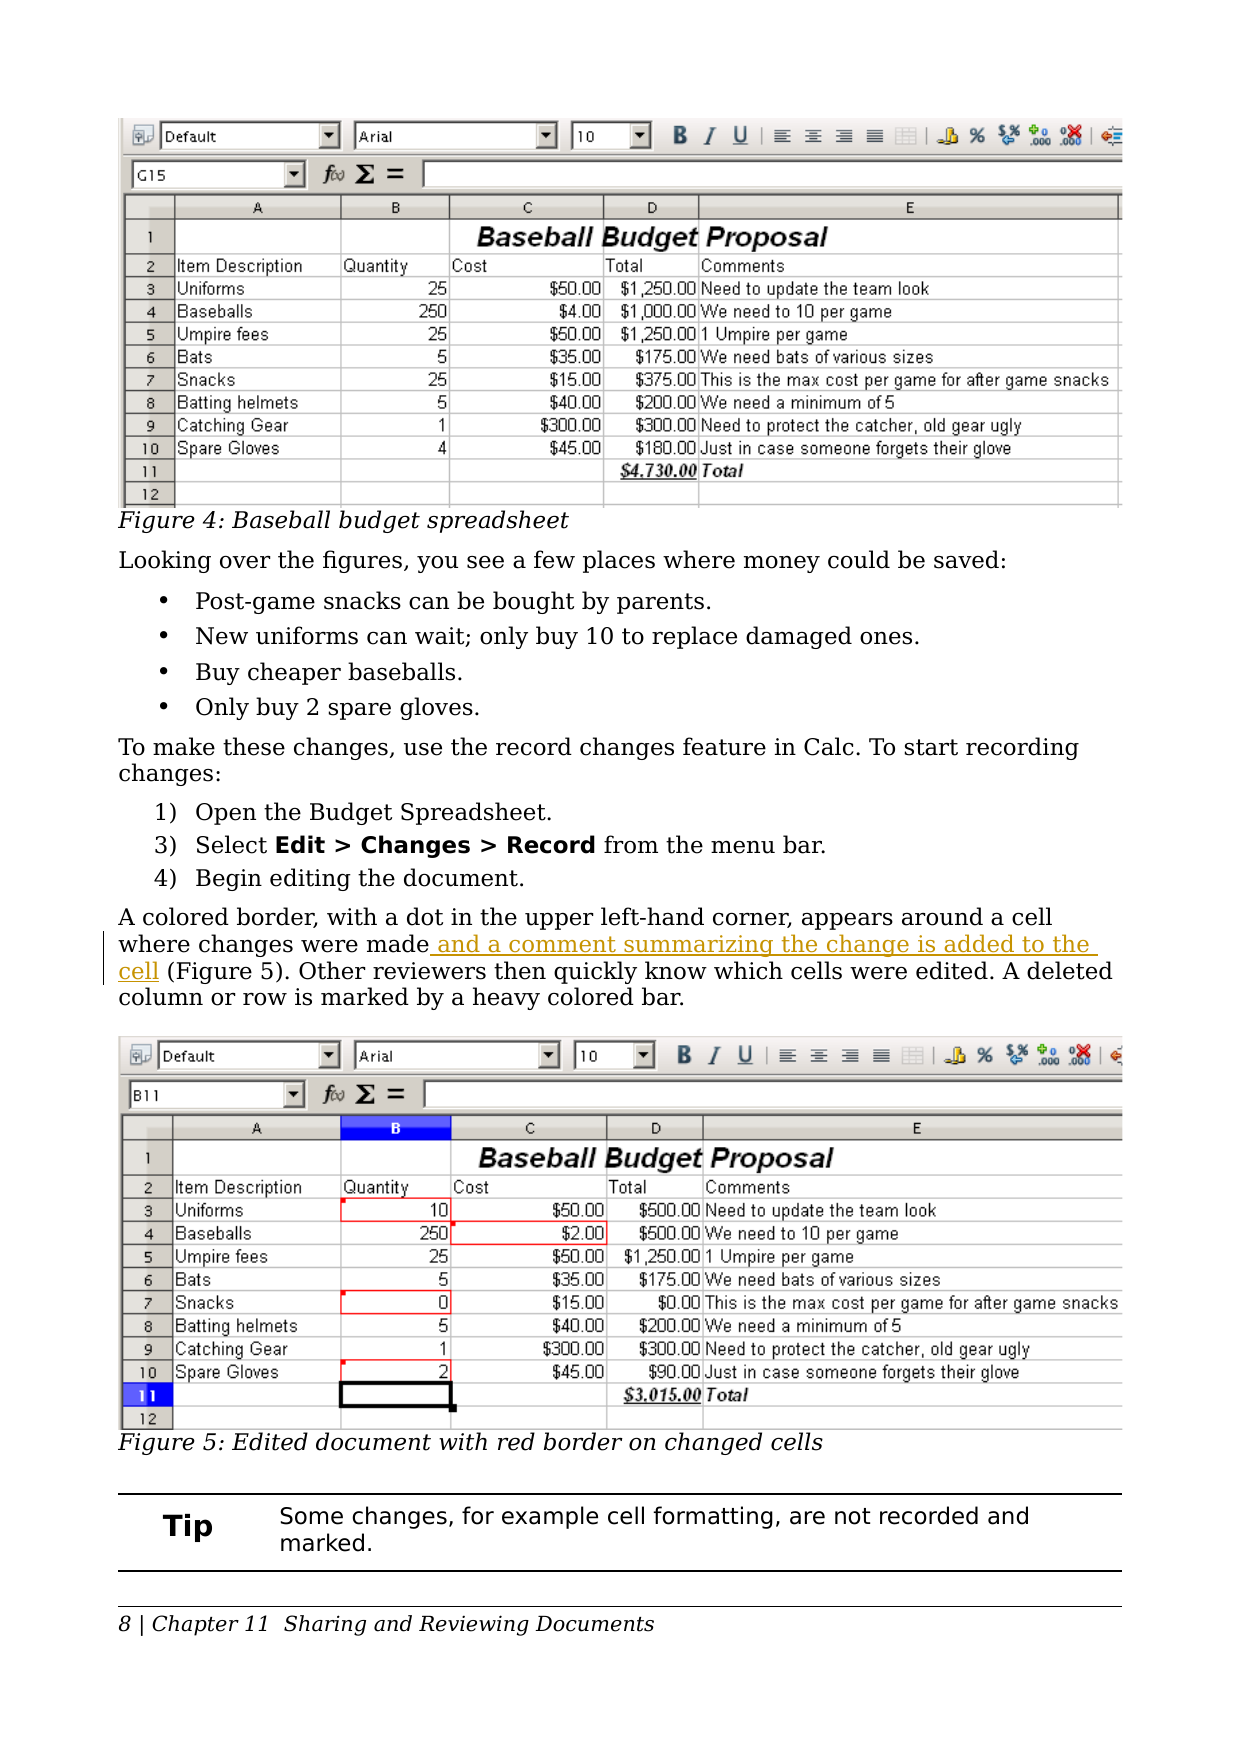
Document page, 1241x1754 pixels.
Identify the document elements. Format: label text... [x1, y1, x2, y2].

list Only buy 2 spare gloves. [156, 692, 1122, 721]
table_header Tip [118, 1495, 258, 1570]
list Open the Budget Spreadsheet. [177, 799, 1122, 826]
text Figure 4: Baseball budget spreadsheet [118, 508, 1122, 534]
text Looking over the figures, you see a few places where money could be saved: [118, 547, 1122, 573]
picture [118, 118, 1123, 508]
table_header Some changes, for example cell formatting, are not recorded and marked. [258, 1495, 1122, 1570]
list Select Edit > Changes > Record from the menu bar. [177, 832, 1122, 859]
picture [118, 1036, 1123, 1430]
text To make these changes, use the record changes feature in Calc. To start recording changes: [118, 734, 1122, 787]
text Figure 5: Edited document with red border on changed cells [118, 1430, 1122, 1456]
text A colored border, with a dot in the upper left-hand corner, appears around a cell where changes were made and a comment summarizing the change is added to the cell (Figure 5). Other reviewers then quickly know which cells were edited. A deleted column or row is marked by a heavy colored bar. [118, 904, 1122, 1011]
list Begin editing the document. [177, 865, 1122, 892]
list Post-game snacks can be bought by parents. [156, 586, 1122, 615]
list Buy cheaper baseballs. [156, 657, 1122, 686]
list New uniforms can wait; only buy 10 to replace damaged ones. [156, 621, 1122, 651]
